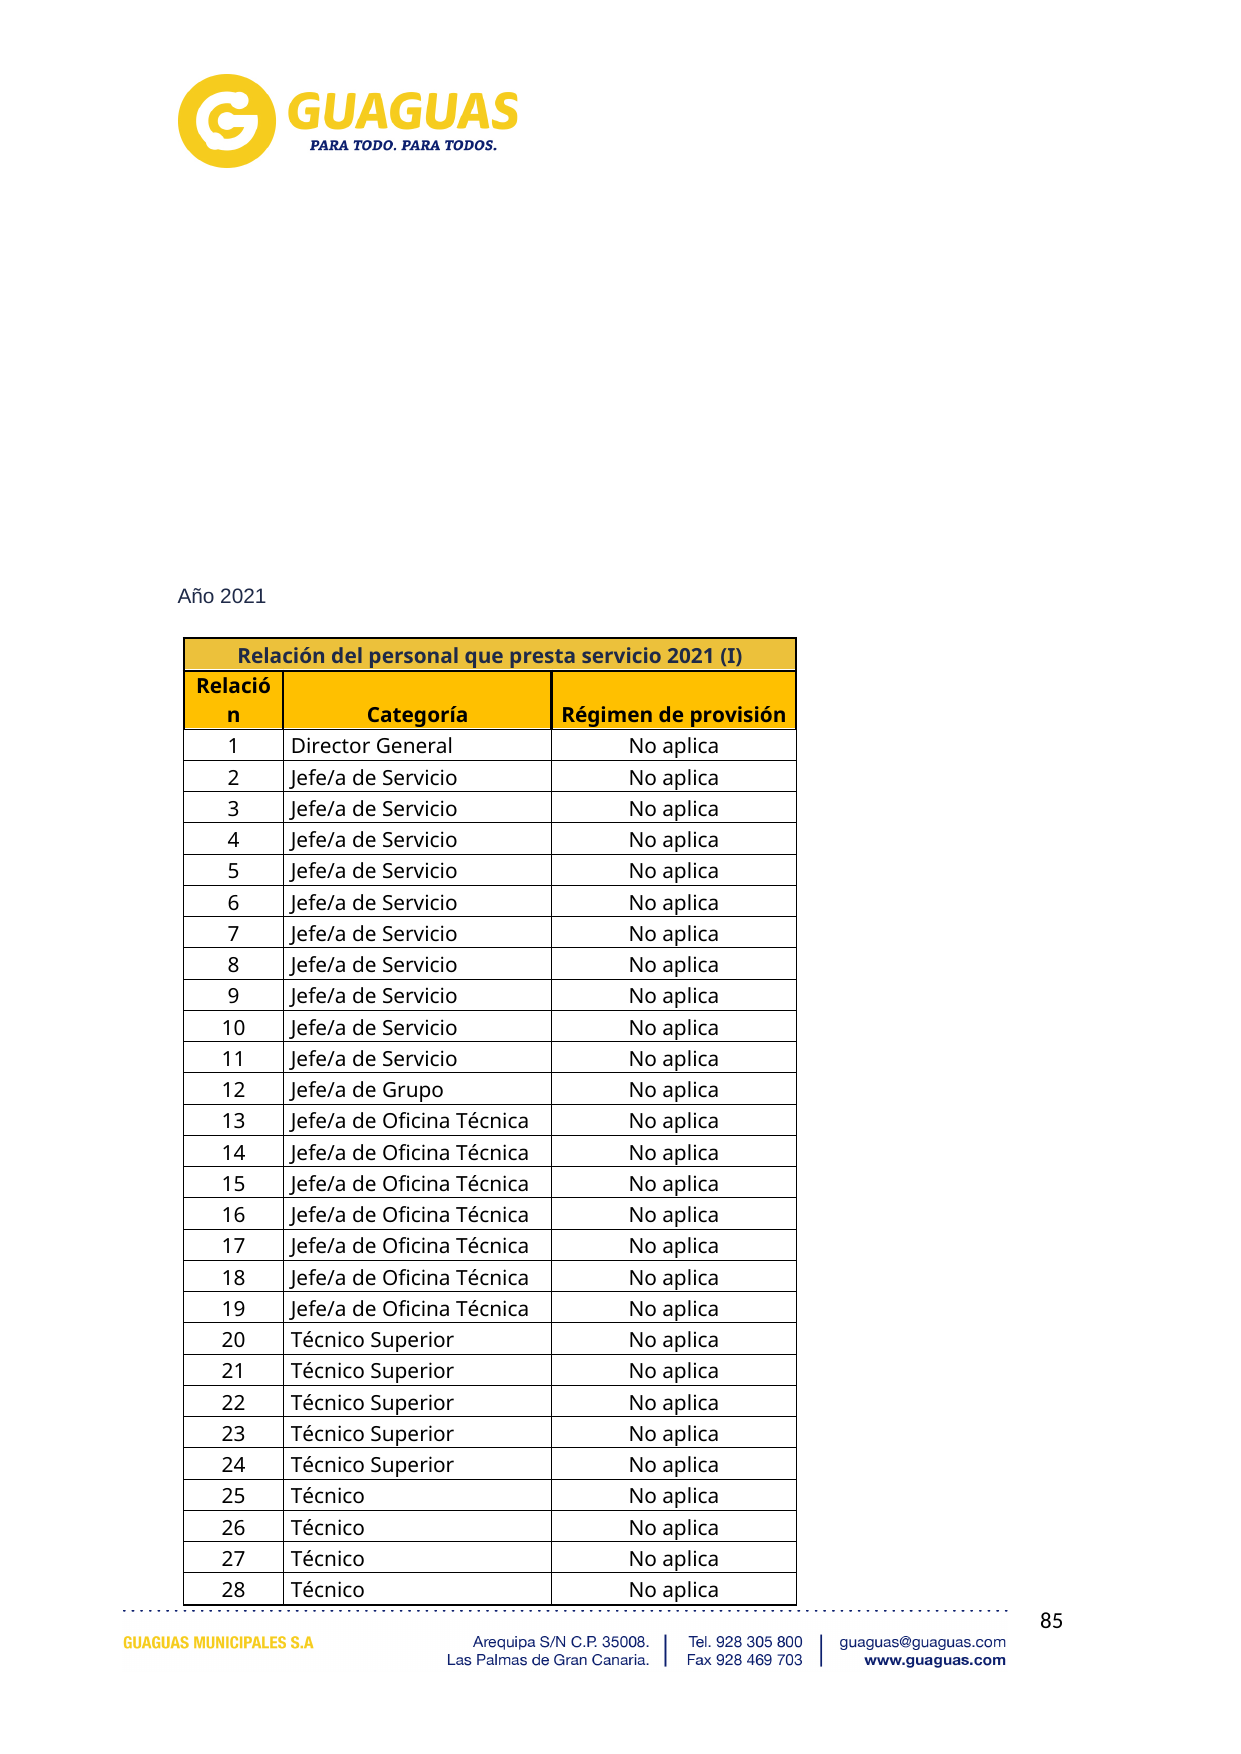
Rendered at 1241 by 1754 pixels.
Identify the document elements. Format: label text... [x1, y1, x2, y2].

table_cell 25 [184, 1480, 283, 1510]
table_cell Técnico [284, 1480, 551, 1510]
table_cell 9 [184, 980, 283, 1010]
table_cell 21 [184, 1355, 283, 1385]
table_cell No aplica [552, 1511, 796, 1541]
table_cell Jefe/a de Oficina Técnica [284, 1198, 551, 1228]
table_cell No aplica [552, 1573, 796, 1603]
table_cell 2 [184, 761, 283, 791]
table_cell No aplica [552, 1386, 796, 1416]
table_cell No aplica [552, 855, 796, 885]
table_cell No aplica [552, 1230, 796, 1260]
table_cell Jefe/a de Servicio [284, 886, 551, 916]
table_cell 22 [184, 1386, 283, 1416]
table_cell Jefe/a de Oficina Técnica [284, 1105, 551, 1135]
table_cell 10 [184, 1011, 283, 1041]
table_cell No aplica [552, 792, 796, 822]
table_cell 26 [184, 1511, 283, 1541]
table_cell Jefe/a de Servicio [284, 1011, 551, 1041]
table_cell Jefe/a de Grupo [284, 1073, 551, 1103]
table_cell No aplica [552, 1448, 796, 1478]
table_cell Jefe/a de Oficina Técnica [284, 1230, 551, 1260]
table_cell 27 [184, 1542, 283, 1572]
table_cell No aplica [552, 1417, 796, 1447]
text Año 2021 [177, 584, 1063, 608]
table_cell 7 [184, 917, 283, 947]
table_cell 12 [184, 1073, 283, 1103]
table_cell Técnico [284, 1542, 551, 1572]
table_cell Jefe/a de Servicio [284, 917, 551, 947]
table_cell 19 [184, 1292, 283, 1322]
table_cell Jefe/a de Oficina Técnica [284, 1136, 551, 1166]
table_cell Director General [284, 730, 551, 760]
table_cell No aplica [552, 1480, 796, 1510]
table_cell 18 [184, 1261, 283, 1291]
table_cell No aplica [552, 980, 796, 1010]
table_cell 14 [184, 1136, 283, 1166]
table_cell No aplica [552, 1105, 796, 1135]
table_cell No aplica [552, 1542, 796, 1572]
table_cell No aplica [552, 948, 796, 978]
table_cell No aplica [552, 1167, 796, 1197]
table_cell No aplica [552, 886, 796, 916]
table_cell 28 [184, 1573, 283, 1603]
table_cell Técnico [284, 1573, 551, 1603]
table_cell 5 [184, 855, 283, 885]
table_cell Jefe/a de Servicio [284, 823, 551, 853]
table_cell No aplica [552, 730, 796, 760]
table_cell No aplica [552, 1042, 796, 1072]
table_cell No aplica [552, 823, 796, 853]
table_cell Jefe/a de Servicio [284, 980, 551, 1010]
table_cell 4 [184, 823, 283, 853]
table_cell Jefe/a de Servicio [284, 792, 551, 822]
table_cell No aplica [552, 1198, 796, 1228]
table_cell 1 [184, 730, 283, 760]
table_cell 15 [184, 1167, 283, 1197]
table_cell 24 [184, 1448, 283, 1478]
table_cell Jefe/a de Servicio [284, 855, 551, 885]
table_cell Jefe/a de Oficina Técnica [284, 1261, 551, 1291]
table_cell 17 [184, 1230, 283, 1260]
table_cell No aplica [552, 1073, 796, 1103]
table_cell Jefe/a de Servicio [284, 1042, 551, 1072]
table_cell Técnico Superior [284, 1323, 551, 1353]
table_cell 3 [184, 792, 283, 822]
table_cell Técnico Superior [284, 1386, 551, 1416]
table_cell 16 [184, 1198, 283, 1228]
table_cell 23 [184, 1417, 283, 1447]
table_cell No aplica [552, 1323, 796, 1353]
table_cell No aplica [552, 1261, 796, 1291]
table_cell No aplica [552, 1136, 796, 1166]
table_cell Jefe/a de Oficina Técnica [284, 1167, 551, 1197]
table_cell Jefe/a de Servicio [284, 761, 551, 791]
table_cell 8 [184, 948, 283, 978]
table_cell No aplica [552, 917, 796, 947]
table_cell 20 [184, 1323, 283, 1353]
table_cell No aplica [552, 1292, 796, 1322]
table_cell Técnico Superior [284, 1417, 551, 1447]
table_cell No aplica [552, 761, 796, 791]
table_cell Relación [185, 672, 282, 728]
table_cell 13 [184, 1105, 283, 1135]
table_cell 6 [184, 886, 283, 916]
table_cell No aplica [552, 1355, 796, 1385]
table_cell Jefe/a de Oficina Técnica [284, 1292, 551, 1322]
table_cell 11 [184, 1042, 283, 1072]
table_cell Técnico [284, 1511, 551, 1541]
table_cell Jefe/a de Servicio [284, 948, 551, 978]
table_cell Técnico Superior [284, 1355, 551, 1385]
table_cell Técnico Superior [284, 1448, 551, 1478]
table_cell Categoría [284, 672, 550, 728]
table_cell No aplica [552, 1011, 796, 1041]
table_cell Régimen de provisión [553, 672, 795, 728]
table_header Relación del personal que presta servicio 2021 (I) [185, 639, 795, 669]
